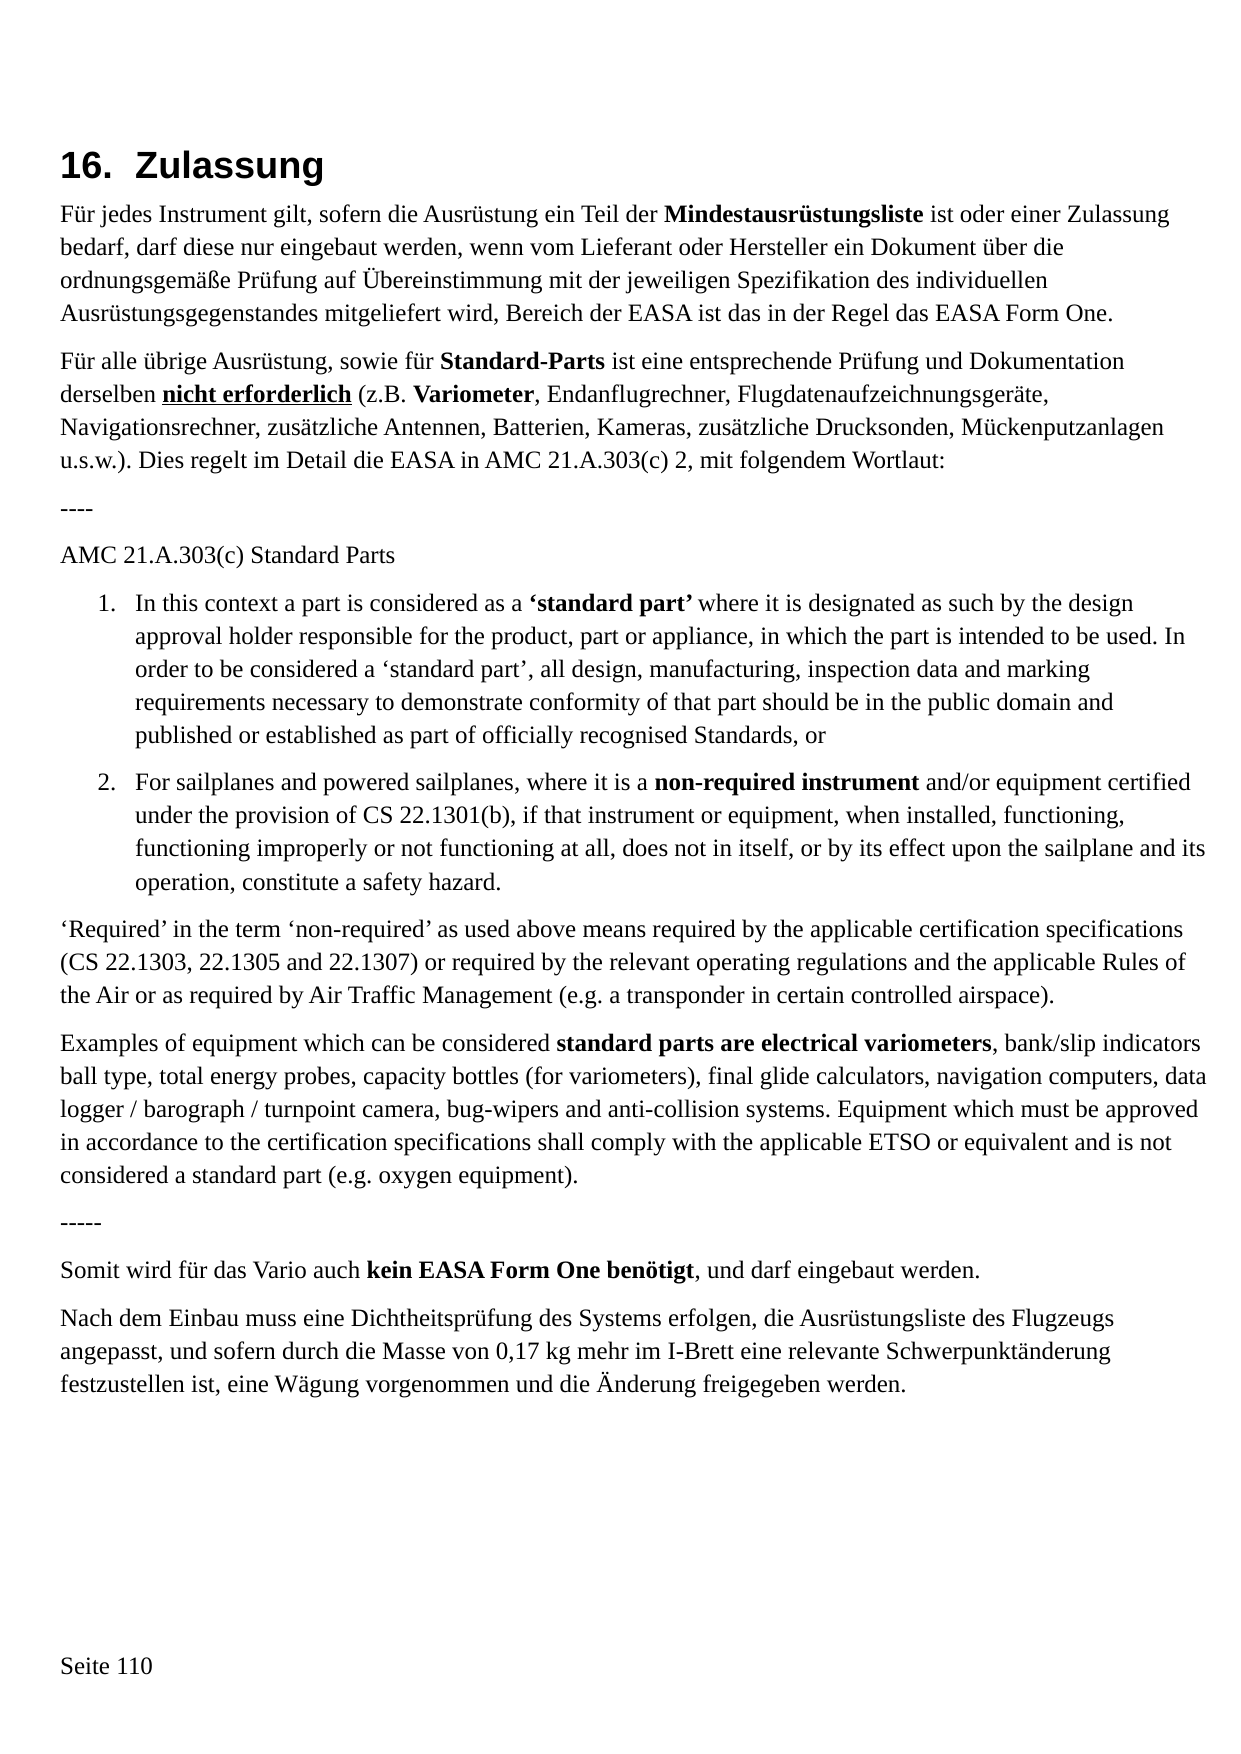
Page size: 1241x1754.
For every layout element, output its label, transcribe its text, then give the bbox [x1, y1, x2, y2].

text Für alle übrige Ausrüstung, sowie für Standard-Parts ist eine entsprechende Prüfung und Dokumentation derselben nicht erforderlich (z.B. Variometer, Endanflugrechner, Flugdatenaufzeichnungsgeräte, Navigationsrechner, zusätzliche Antennen, Batterien, Kameras, zusätzliche Drucksonden, Mückenputzanlagen u.s.w.). Dies regelt im Detail die EASA in AMC 21.A.303(c) 2, mit folgendem Wortlaut: [60, 346, 1207, 474]
text Für jedes Instrument gilt, sofern die Ausrüstung ein Teil der Mindestausrüstungsliste ist oder einer Zulassung bedarf, darf diese nur eingebaut werden, wenn vom Lieferant oder Hersteller ein Dokument über die ordnungsgemäße Prüfung auf Übereinstimmung mit der jeweiligen Spezifikation des individuellen Ausrüstungsgegenstandes mitgeliefert wird, Bereich der EASA ist das in der Regel das EASA Form One. [60, 199, 1207, 327]
subtitle Zulassung [60, 143, 1207, 187]
text AMC 21.A.303(c) Standard Parts [60, 540, 1207, 569]
text ----- [60, 1207, 1207, 1236]
text Somit wird für das Vario auch kein EASA Form One benötigt, und darf eingebaut werden. [60, 1255, 1207, 1284]
list For sailplanes and powered sailplanes, where it is a non-required instrument and/or equipment certified under the provision of CS 22.1301(b), if that instrument or equipment, when installed, functioning, functioning improperly or not functioning at all, does not in itself, or by its effect upon the sailplane and its operation, constitute a safety hazard. [97, 767, 1207, 895]
text ‘Required’ in the term ‘non-required’ as used above means required by the applicable certification specifications (CS 22.1303, 22.1305 and 22.1307) or required by the relevant operating regulations and the applicable Rules of the Air or as required by Air Traffic Management (e.g. a transponder in certain controlled airspace). [60, 914, 1207, 1009]
text Examples of equipment which can be considered standard parts are electrical variometers, bank/slip indicators ball type, total energy probes, capacity bottles (for variometers), final glide calculators, navigation computers, data logger / barograph / turnpoint camera, bug-wipers and anti-collision systems. Equipment which must be approved in accordance to the certification specifications shall comply with the applicable ETSO or equivalent and is not considered a standard part (e.g. oxygen equipment). [60, 1028, 1207, 1189]
text Nach dem Einbau muss eine Dichtheitsprüfung des Systems erfolgen, die Ausrüstungsliste des Flugzeugs angepasst, und sofern durch die Masse von 0,17 kg mehr im I-Brett eine relevante Schwerpunktänderung festzustellen ist, eine Wägung vorgenommen und die Änderung freigegeben werden. [60, 1303, 1207, 1397]
text ---- [60, 493, 1207, 521]
list In this context a part is considered as a ‘standard part’ where it is designated as such by the design approval holder responsible for the product, part or appliance, in which the part is intended to be used. In order to be considered a ‘standard part’, all design, manufacturing, inspection data and marking requirements necessary to demonstrate conformity of that part should be in the public domain and published or established as part of officially recognised Standards, or [97, 588, 1207, 749]
